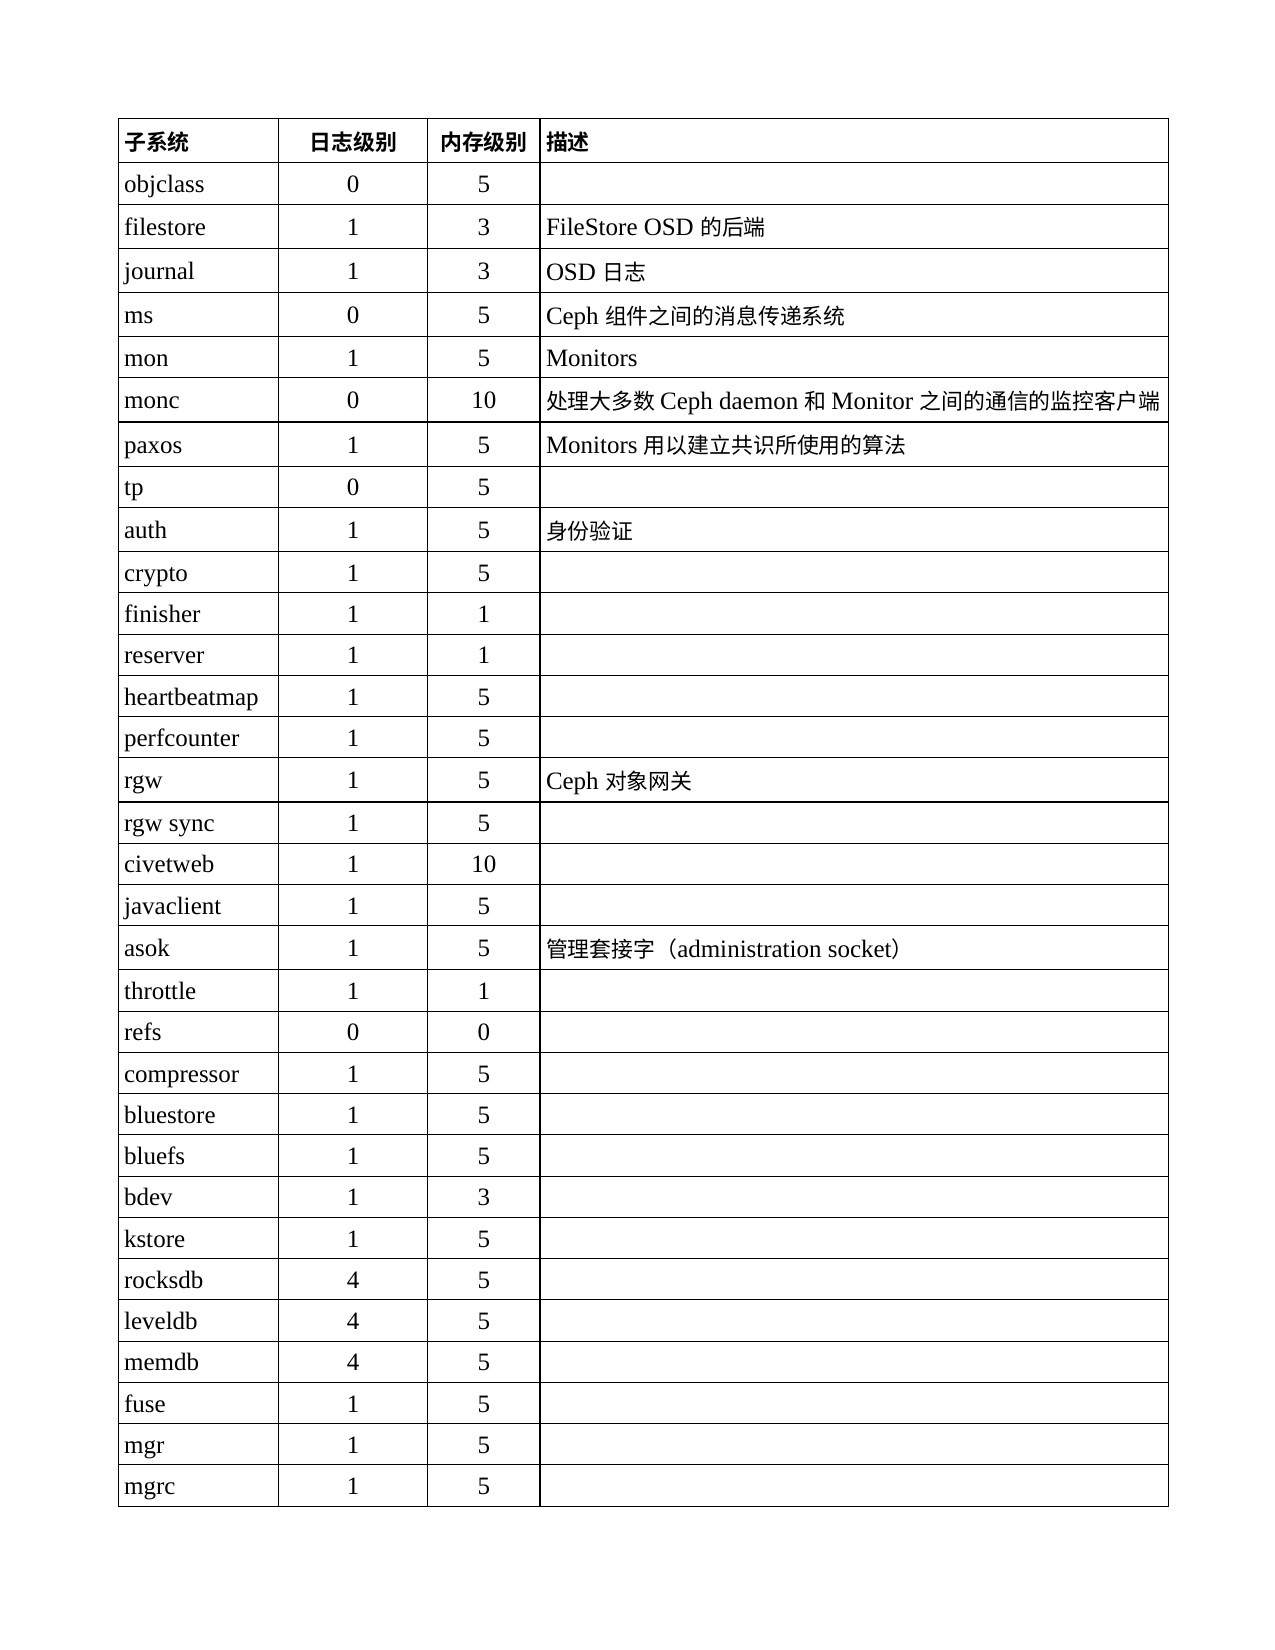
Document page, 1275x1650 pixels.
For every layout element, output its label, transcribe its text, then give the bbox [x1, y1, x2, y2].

table_cell [541, 635, 1168, 675]
table_cell 1 [279, 337, 427, 377]
table_cell [541, 676, 1168, 716]
table_cell 5 [428, 1342, 539, 1382]
table_cell journal [119, 249, 278, 292]
table_cell [541, 1342, 1168, 1382]
table_cell Monitors 用以建立共识所使用的算法 [541, 423, 1168, 466]
table_cell 1 [279, 552, 427, 592]
table_cell mgr [119, 1424, 278, 1464]
table_cell 1 [279, 635, 427, 675]
table_cell 5 [428, 1135, 539, 1176]
table_cell crypto [119, 552, 278, 592]
table_cell 3 [428, 1177, 539, 1217]
table_cell 1 [428, 593, 539, 633]
table_cell javaclient [119, 885, 278, 925]
table_cell 0 [279, 1012, 427, 1052]
table_cell 5 [428, 1383, 539, 1423]
table_cell 0 [279, 293, 427, 336]
table_cell Monitors [541, 337, 1168, 377]
table_cell rocksdb [119, 1259, 278, 1299]
table_cell OSD 日志 [541, 249, 1168, 292]
table_cell [541, 1094, 1168, 1134]
table_cell 1 [279, 1383, 427, 1423]
table_cell 1 [279, 803, 427, 843]
table_cell [541, 1383, 1168, 1423]
table_cell 4 [279, 1259, 427, 1299]
table_cell monc [119, 378, 278, 421]
table_cell 5 [428, 1053, 539, 1093]
table_cell 5 [428, 1218, 539, 1258]
table_cell 5 [428, 337, 539, 377]
table_cell 1 [279, 676, 427, 716]
table_cell 0 [279, 378, 427, 421]
table_cell 1 [428, 635, 539, 675]
table_cell 1 [279, 205, 427, 248]
table_cell 0 [428, 1012, 539, 1052]
table_cell 0 [279, 467, 427, 507]
table_cell 1 [279, 593, 427, 633]
table_cell perfcounter [119, 717, 278, 757]
table_cell FileStore OSD 的后端 [541, 205, 1168, 248]
table_cell [541, 1053, 1168, 1093]
table_cell auth [119, 508, 278, 551]
table_cell throttle [119, 970, 278, 1011]
table_cell 管理套接字（administration socket） [541, 926, 1168, 969]
table_cell 3 [428, 249, 539, 292]
table_cell 1 [279, 717, 427, 757]
table_cell 1 [279, 423, 427, 466]
table_cell 1 [279, 1424, 427, 1464]
table_cell 5 [428, 508, 539, 551]
table_cell 1 [279, 758, 427, 801]
table_cell bluefs [119, 1135, 278, 1176]
table_cell asok [119, 926, 278, 969]
table_header 子系统 [119, 119, 278, 162]
table_cell heartbeatmap [119, 676, 278, 716]
table_cell 5 [428, 552, 539, 592]
table_cell 1 [279, 1094, 427, 1134]
table_cell 1 [279, 1218, 427, 1258]
table_cell bdev [119, 1177, 278, 1217]
table_cell 4 [279, 1300, 427, 1341]
table_cell [541, 717, 1168, 757]
table_cell 5 [428, 1300, 539, 1341]
table_cell fuse [119, 1383, 278, 1423]
table_cell 1 [279, 1177, 427, 1217]
table_cell [541, 1424, 1168, 1464]
table_cell kstore [119, 1218, 278, 1258]
table_header 内存级别 [428, 119, 539, 162]
table_cell reserver [119, 635, 278, 675]
table_cell [541, 163, 1168, 203]
table_cell [541, 1218, 1168, 1258]
table_cell 1 [279, 1465, 427, 1506]
table_cell Ceph 对象网关 [541, 758, 1168, 801]
table_cell mgrc [119, 1465, 278, 1506]
table_cell 处理大多数 Ceph daemon 和 Monitor 之间的通信的监控客户端 [541, 378, 1168, 421]
table_cell bluestore [119, 1094, 278, 1134]
table_cell [541, 803, 1168, 843]
table_cell objclass [119, 163, 278, 203]
table_cell 0 [279, 163, 427, 203]
table_cell 5 [428, 1465, 539, 1506]
table_cell 5 [428, 1259, 539, 1299]
table_cell 4 [279, 1342, 427, 1382]
table_cell rgw [119, 758, 278, 801]
table_cell finisher [119, 593, 278, 633]
table_cell 1 [279, 970, 427, 1011]
table_cell mon [119, 337, 278, 377]
table_cell 5 [428, 293, 539, 336]
table_cell 5 [428, 676, 539, 716]
table_cell 5 [428, 423, 539, 466]
table_cell 5 [428, 1424, 539, 1464]
table_cell [541, 844, 1168, 884]
table_cell 5 [428, 467, 539, 507]
table_cell [541, 552, 1168, 592]
table_cell [541, 970, 1168, 1011]
table_cell refs [119, 1012, 278, 1052]
table_cell 10 [428, 844, 539, 884]
table_cell civetweb [119, 844, 278, 884]
table_cell paxos [119, 423, 278, 466]
table_cell compressor [119, 1053, 278, 1093]
table_cell 5 [428, 163, 539, 203]
table_cell [541, 593, 1168, 633]
table_cell 3 [428, 205, 539, 248]
table_cell [541, 1465, 1168, 1506]
table_cell 5 [428, 885, 539, 925]
table_cell ms [119, 293, 278, 336]
table_cell Ceph 组件之间的消息传递系统 [541, 293, 1168, 336]
table_cell filestore [119, 205, 278, 248]
table_cell 1 [279, 1135, 427, 1176]
table_cell 1 [279, 1053, 427, 1093]
table_cell 1 [279, 844, 427, 884]
table_cell 1 [279, 885, 427, 925]
table_cell 1 [279, 926, 427, 969]
table_cell tp [119, 467, 278, 507]
table_cell 身份验证 [541, 508, 1168, 551]
table_cell [541, 1177, 1168, 1217]
table_cell 1 [279, 508, 427, 551]
table_cell rgw sync [119, 803, 278, 843]
table_header 日志级别 [279, 119, 427, 162]
table_cell [541, 467, 1168, 507]
table_header 描述 [541, 119, 1168, 162]
table_cell leveldb [119, 1300, 278, 1341]
table_cell 10 [428, 378, 539, 421]
table_cell memdb [119, 1342, 278, 1382]
table_cell [541, 1300, 1168, 1341]
table_cell 5 [428, 803, 539, 843]
table_cell [541, 1259, 1168, 1299]
table_cell [541, 1135, 1168, 1176]
table_cell [541, 1012, 1168, 1052]
table_cell 1 [428, 970, 539, 1011]
table_cell 1 [279, 249, 427, 292]
table_cell 5 [428, 1094, 539, 1134]
table_cell 5 [428, 717, 539, 757]
table_cell 5 [428, 926, 539, 969]
table_cell [541, 885, 1168, 925]
table_cell 5 [428, 758, 539, 801]
